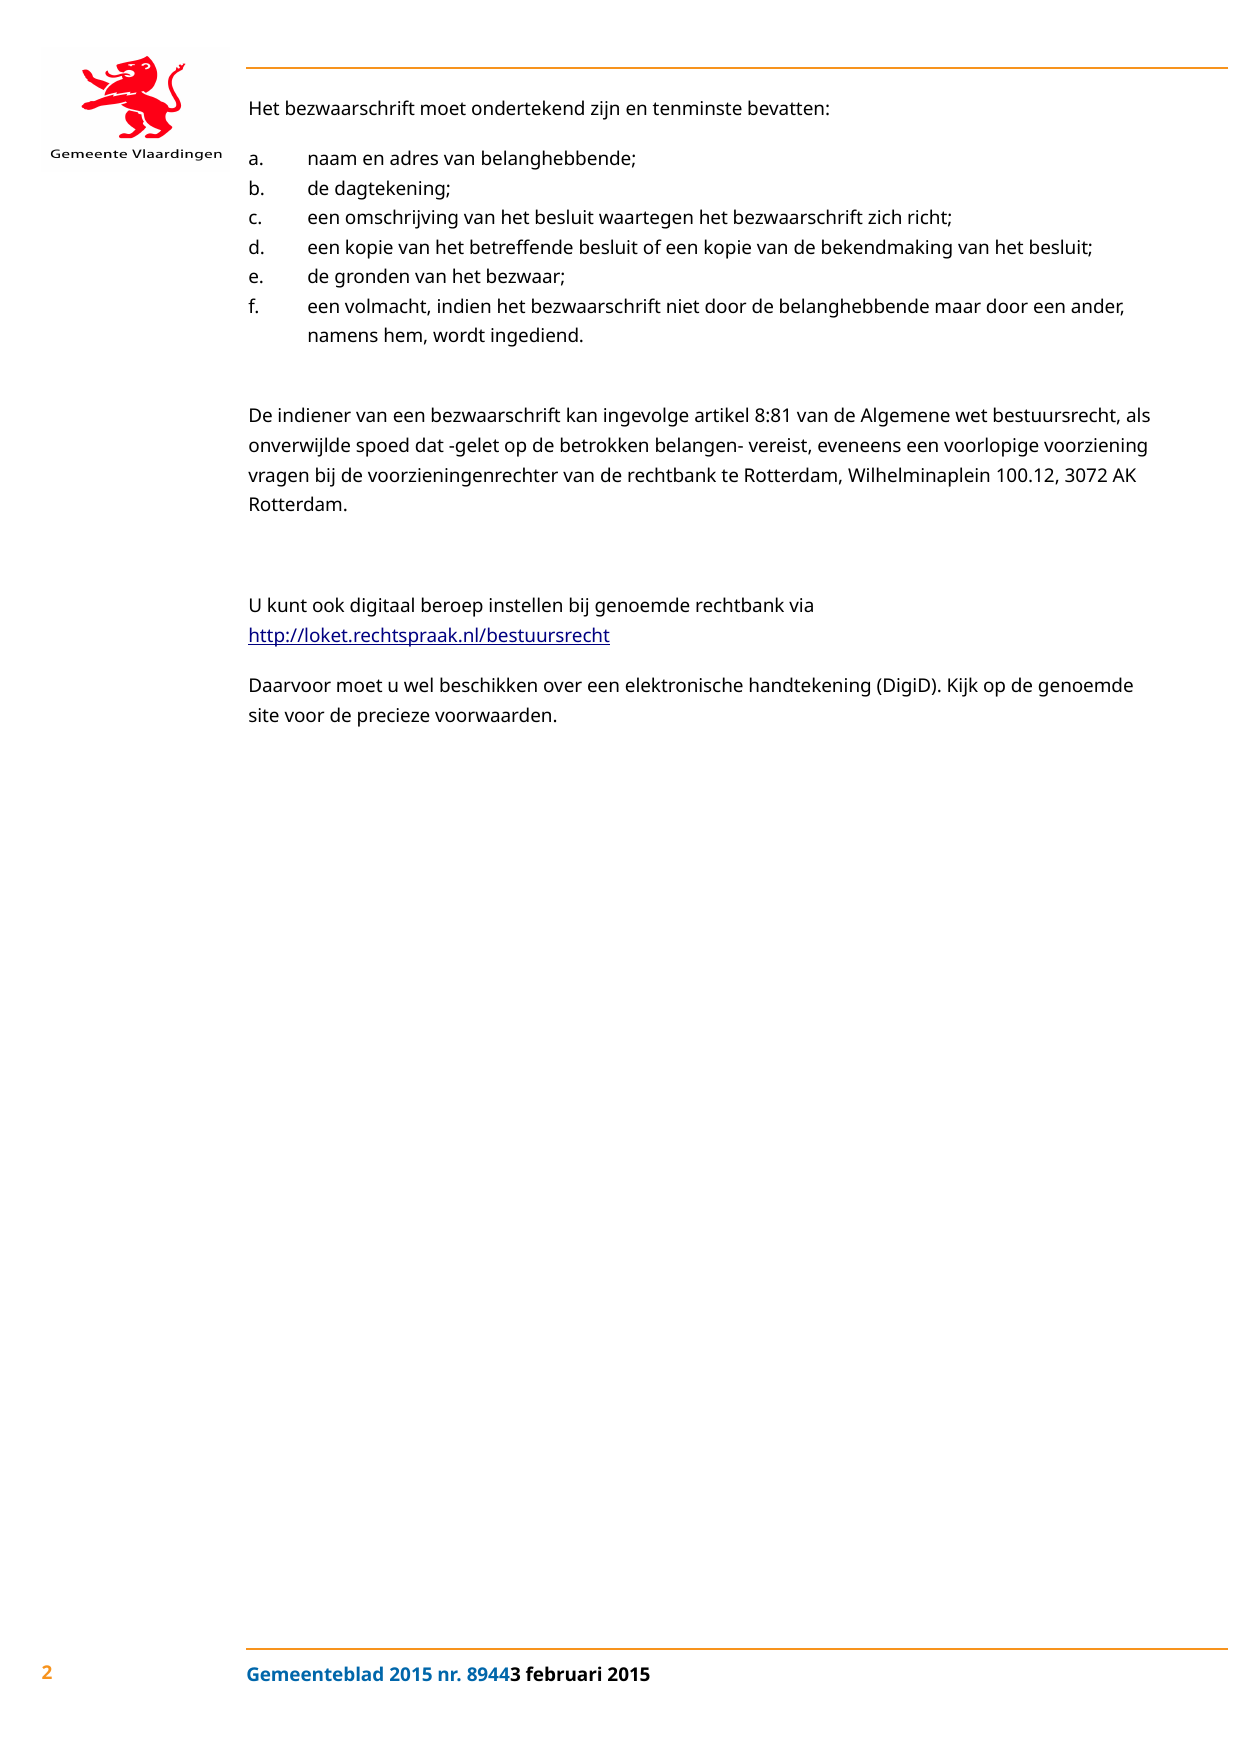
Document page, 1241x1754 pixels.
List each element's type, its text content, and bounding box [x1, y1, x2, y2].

picture [41, 47, 231, 172]
list een omschrijving van het besluit waartegen het bezwaarschrift zich richt; [248, 204, 1152, 230]
list een kopie van het betreffende besluit of een kopie van de bekendmaking van het besluit; [248, 234, 1152, 260]
list de dagtekening; [248, 175, 1152, 201]
text De indiener van een bezwaarschrift kan ingevolge artikel 8:81 van de Algemene wet bestuursrecht, als onverwijlde spoed dat -gelet op de betrokken belangen- vereist, eveneens een voorlopige voorziening vragen bij de voorzieningenrechter van de rechtbank te Rotterdam, Wilhelminaplein 100.12, 3072 AK Rotterdam. [248, 403, 1152, 517]
text Daarvoor moet u wel beschikken over een elektronische handtekening (DigiD). Kijk op de genoemde site voor de precieze voorwaarden. [248, 672, 1152, 728]
list een volmacht, indien het bezwaarschrift niet door de belanghebbende maar door een ander, namens hem, wordt ingediend. [248, 293, 1152, 348]
list de gronden van het bezwaar; [248, 263, 1152, 289]
text U kunt ook digitaal beroep instellen bij genoemde rechtbank via http://loket.rechtspraak.nl/bestuursrecht [248, 592, 1152, 648]
text Het bezwaarschrift moet ondertekend zijn en tenminste bevatten: [248, 95, 1152, 121]
list naam en adres van belanghebbende; [248, 145, 1152, 171]
